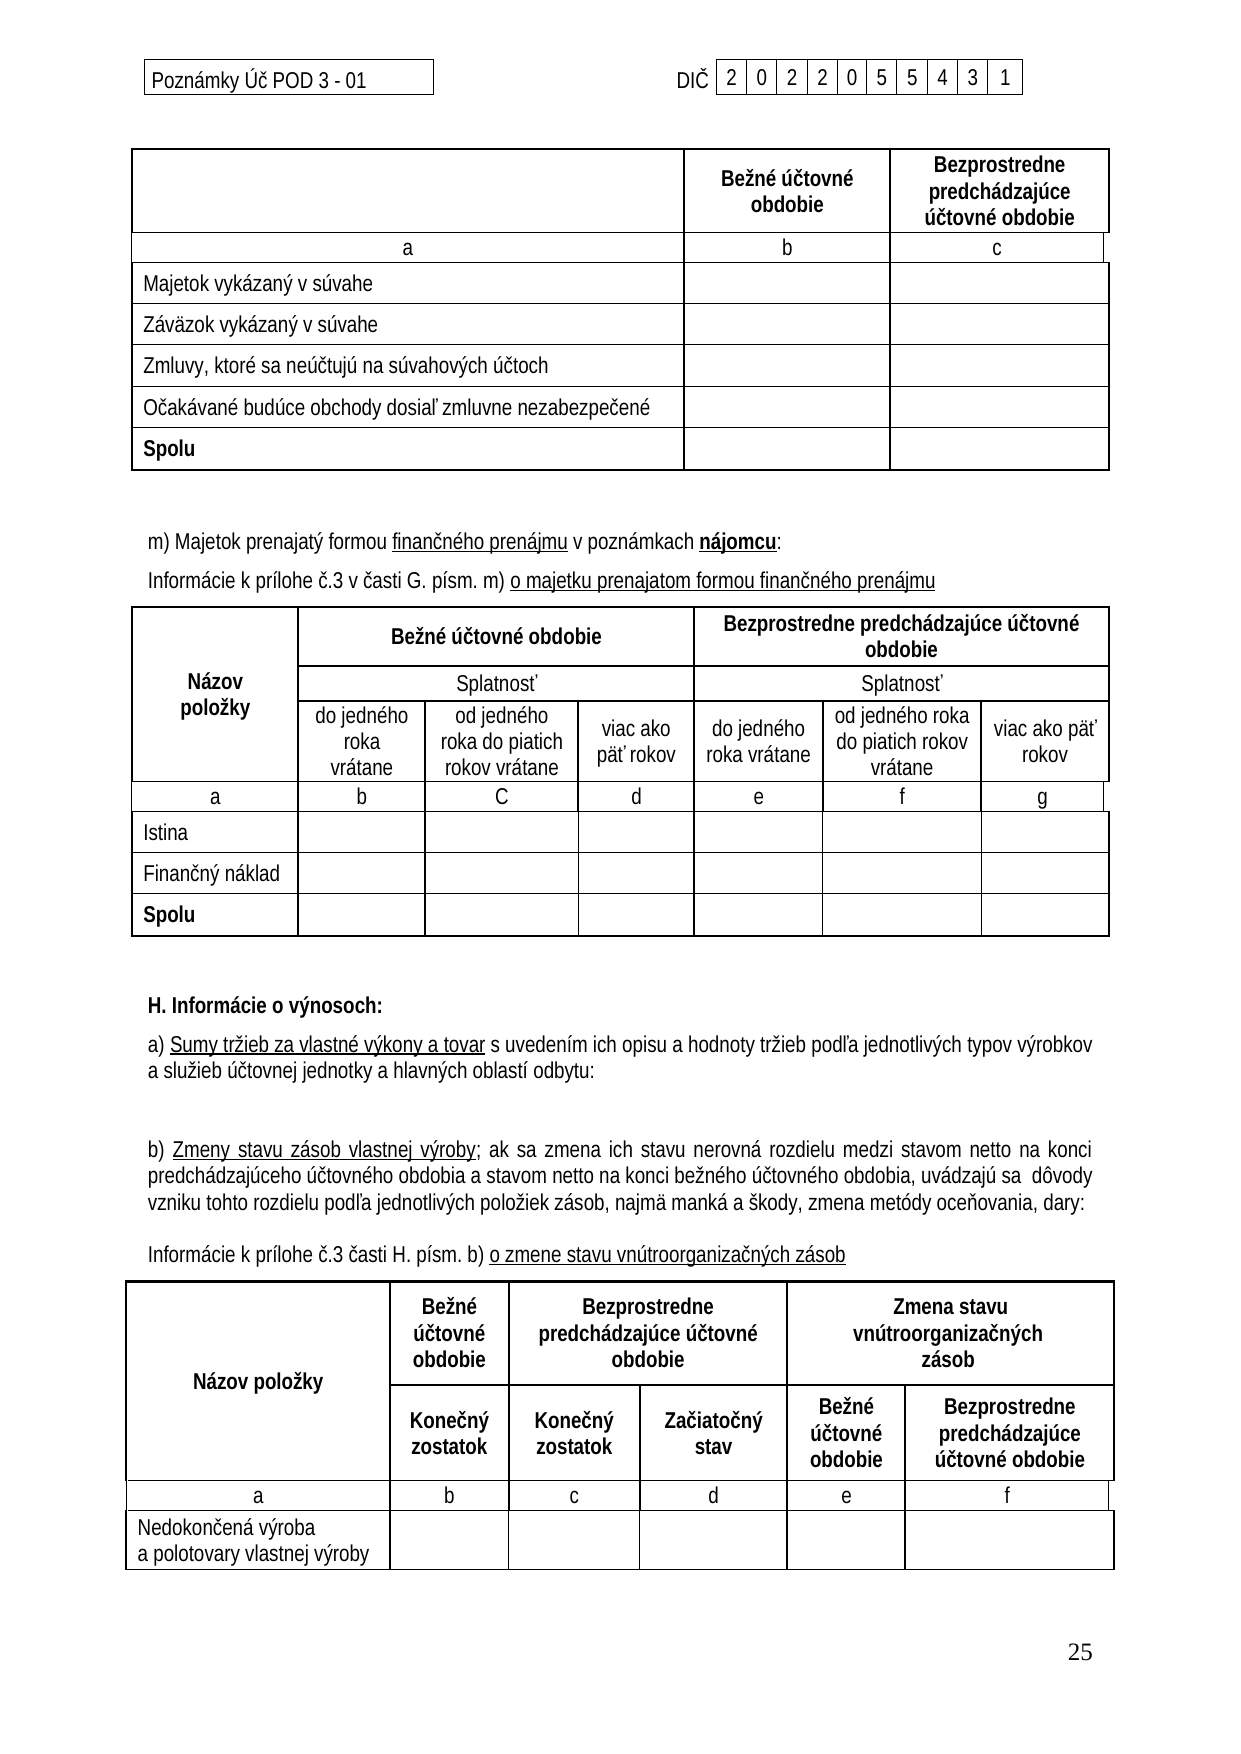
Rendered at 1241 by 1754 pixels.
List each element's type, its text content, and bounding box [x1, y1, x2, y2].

table_cell [891, 304, 1108, 344]
table_cell Finančný náklad [133, 853, 297, 893]
table_cell Konečný zostatok [510, 1386, 639, 1480]
table_cell Bežné účtovné obdobie [788, 1386, 904, 1480]
table_cell c [891, 233, 1103, 262]
table_cell do jedného roka vrátane [299, 702, 424, 781]
table_cell Splatnosť [299, 667, 693, 699]
table_cell Konečný zostatok [391, 1386, 508, 1480]
text H. Informácie o výnosoch: [148, 992, 1142, 1018]
table_cell Začiatočný stav [641, 1386, 786, 1480]
table_cell [695, 812, 822, 852]
table_cell od jedného roka do piatich rokov vrátane [824, 702, 980, 781]
table_cell [891, 428, 1108, 468]
table_cell [685, 304, 889, 344]
table_cell [579, 812, 693, 852]
table_cell [982, 853, 1108, 893]
table_cell Zmluvy, ktoré sa neúčtujú na súvahových účtoch [133, 345, 683, 386]
table_cell [823, 812, 981, 852]
table_cell [299, 812, 424, 852]
table_cell [891, 387, 1108, 427]
table_header Názov položky [127, 1283, 389, 1480]
table_cell Spolu [133, 894, 297, 934]
table_cell [579, 853, 693, 893]
table_cell [426, 812, 578, 852]
table_cell [1109, 1481, 1114, 1510]
table_cell [695, 894, 822, 934]
table_cell c [510, 1481, 639, 1510]
table_cell [982, 894, 1108, 934]
table_cell e [695, 782, 822, 811]
table_header Bežné účtovné obdobie [391, 1283, 508, 1383]
table_cell g [982, 782, 1103, 811]
table_cell [426, 894, 578, 934]
table_cell [906, 1511, 1113, 1569]
table_cell [788, 1511, 904, 1569]
table_header Bežné účtovné obdobie [299, 608, 693, 665]
table_cell Nedokončená výroba a polotovary vlastnej výroby [127, 1511, 389, 1569]
table_header [133, 150, 683, 232]
table_cell Majetok vykázaný v súvahe [133, 263, 683, 303]
table_cell viac ako päť rokov [579, 702, 693, 781]
table_cell Bežné účtovné obdobie [685, 150, 889, 232]
table_cell Záväzok vykázaný v súvahe [133, 304, 683, 344]
table_cell [579, 894, 693, 934]
table_cell [509, 1511, 639, 1569]
table_cell [640, 1511, 786, 1569]
table_cell [823, 853, 981, 893]
text Informácie k prílohe č.3 časti H. písm. b) o zmene stavu vnútroorganizačných zásob [148, 1241, 1092, 1268]
table_cell [891, 345, 1108, 386]
table_cell [299, 894, 424, 934]
table_cell [823, 894, 981, 934]
table_cell [685, 345, 889, 386]
table_cell [426, 853, 578, 893]
table_cell Splatnosť [695, 667, 1108, 699]
table_cell e [788, 1481, 904, 1510]
table_cell do jedného roka vrátane [695, 702, 822, 781]
table_cell [391, 1511, 508, 1569]
table_cell Očakávané budúce obchody dosiaľ zmluvne nezabezpečené [133, 387, 683, 427]
table_cell b [391, 1481, 508, 1510]
table_header Zmena stavu vnútroorganizačných zásob [788, 1283, 1113, 1383]
table_cell [685, 387, 889, 427]
table_header Názov položky [133, 608, 297, 781]
table_cell f [906, 1481, 1108, 1510]
table_cell [891, 263, 1108, 303]
table_cell a [127, 1481, 389, 1510]
table_cell b [685, 233, 889, 262]
table_cell [685, 428, 889, 468]
table_cell Spolu [133, 428, 683, 468]
table_cell Istina [133, 812, 297, 852]
table_cell d [579, 782, 693, 811]
table_cell [1104, 782, 1108, 811]
table_cell [695, 853, 822, 893]
table_cell [982, 812, 1108, 852]
table_header Bezprostredne predchádzajúce účtovné obdobie [695, 608, 1108, 665]
table_cell a [132, 233, 683, 262]
table_cell f [824, 782, 980, 811]
table_cell [685, 263, 889, 303]
table_header Bezprostredne predchádzajúce účtovné obdobie [510, 1283, 786, 1383]
table_cell Bezprostredne predchádzajúce účtovné obdobie [891, 150, 1108, 232]
table_cell Bezprostredne predchádzajúce účtovné obdobie [906, 1386, 1113, 1480]
text b) Zmeny stavu zásob vlastnej výroby; ak sa zmena ich stavu nerovná rozdielu medzi stavom netto na konci predchádzajúceho účtovného obdobia a stavom netto na konci bežného účtovného obdobia, uvádzajú sa dôvody vzniku tohto rozdielu podľa jednotlivých položiek zásob, najmä manká a škody, zmena metódy oceňovania, dary: [148, 1136, 1092, 1215]
table_cell [299, 853, 424, 893]
table_cell d [641, 1481, 786, 1510]
text m) Majetok prenajatý formou finančného prenájmu v poznámkach nájomcu: [148, 528, 1092, 554]
table_cell viac ako päť rokov [982, 702, 1108, 781]
text a) Sumy tržieb za vlastné výkony a tovar s uvedením ich opisu a hodnoty tržieb podľa jednotlivých typov výrobkov a služieb účtovnej jednotky a hlavných oblastí odbytu: [148, 1031, 1092, 1083]
table_cell a [132, 782, 297, 811]
table_cell b [299, 782, 424, 811]
text Informácie k prílohe č.3 v časti G. písm. m) o majetku prenajatom formou finančného prenájmu [148, 567, 1092, 593]
table_cell [1104, 233, 1108, 262]
table_cell C [426, 782, 577, 811]
table_cell od jedného roka do piatich rokov vrátane [426, 702, 577, 781]
